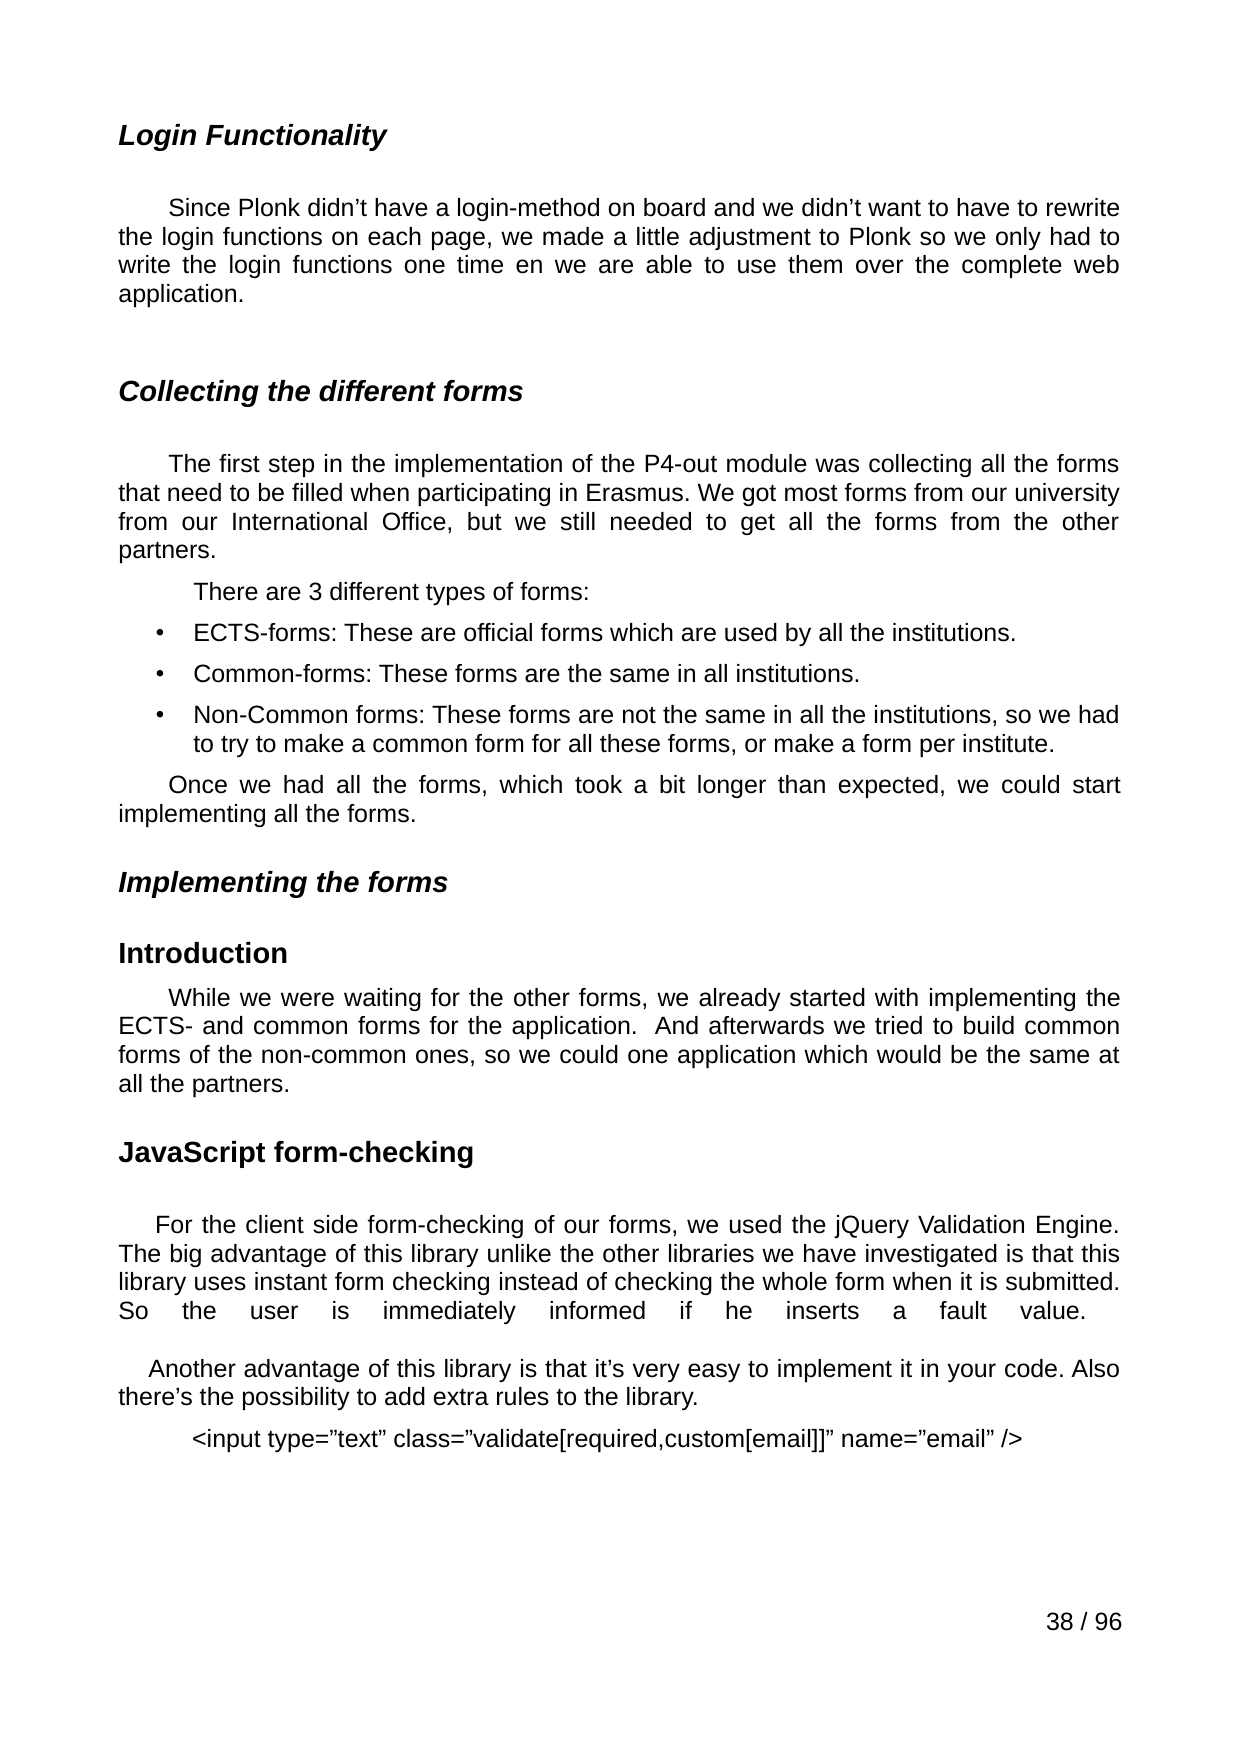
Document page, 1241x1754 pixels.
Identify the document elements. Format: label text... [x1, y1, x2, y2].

list ECTS-forms: These are official forms which are used by all the institutions. [156, 618, 1122, 647]
text The first step in the implementation of the P4-out module was collecting all the forms that need to be filled when participating in Erasmus. We got most forms from our university from our International Office, but we still needed to get all the forms from the other partners. [118, 449, 1122, 564]
subtitle Introduction [118, 937, 1122, 970]
list Common-forms: These forms are the same in all institutions. [156, 659, 1122, 688]
text While we were waiting for the other forms, we already started with implementing the ECTS- and common forms for the application. And afterwards we tried to build common forms of the non-common ones, so we could one application which would be the same at all the partners. [118, 983, 1122, 1098]
text <input type=”text” class=”validate[required,custom[email]]” name=”email” /> [118, 1424, 1122, 1481]
subtitle JavaScript form-checking [118, 1135, 1122, 1169]
text Once we had all the forms, which took a bit longer than expected, we could start implementing all the forms. [118, 771, 1122, 828]
list Non-Common forms: These forms are not the same in all the institutions, so we had to try to make a common form for all these forms, or make a form per institute. [156, 700, 1122, 758]
subtitle Login Functionality [118, 118, 1122, 152]
text Since Plonk didn’t have a login-method on board and we didn’t want to have to rewrite the login functions on each page, we made a little adjustment to Plonk so we only had to write the login functions one time en we are able to use them over the complete web application. [118, 193, 1122, 337]
subtitle Collecting the different forms [118, 374, 1122, 408]
list There are 3 different types of forms: [156, 576, 1122, 605]
text For the client side form-checking of our forms, we used the jQuery Validation Engine. The big advantage of this library unlike the other libraries we have investigated is that this library uses instant form checking instead of checking the whole form when it is submitted. So the user is immediately informed if he inserts a fault value. Another advantage of this library is that it’s very easy to implement it in your code. Also there’s the possibility to add extra rules to the library. [118, 1181, 1122, 1411]
subtitle Implementing the forms [118, 866, 1122, 899]
